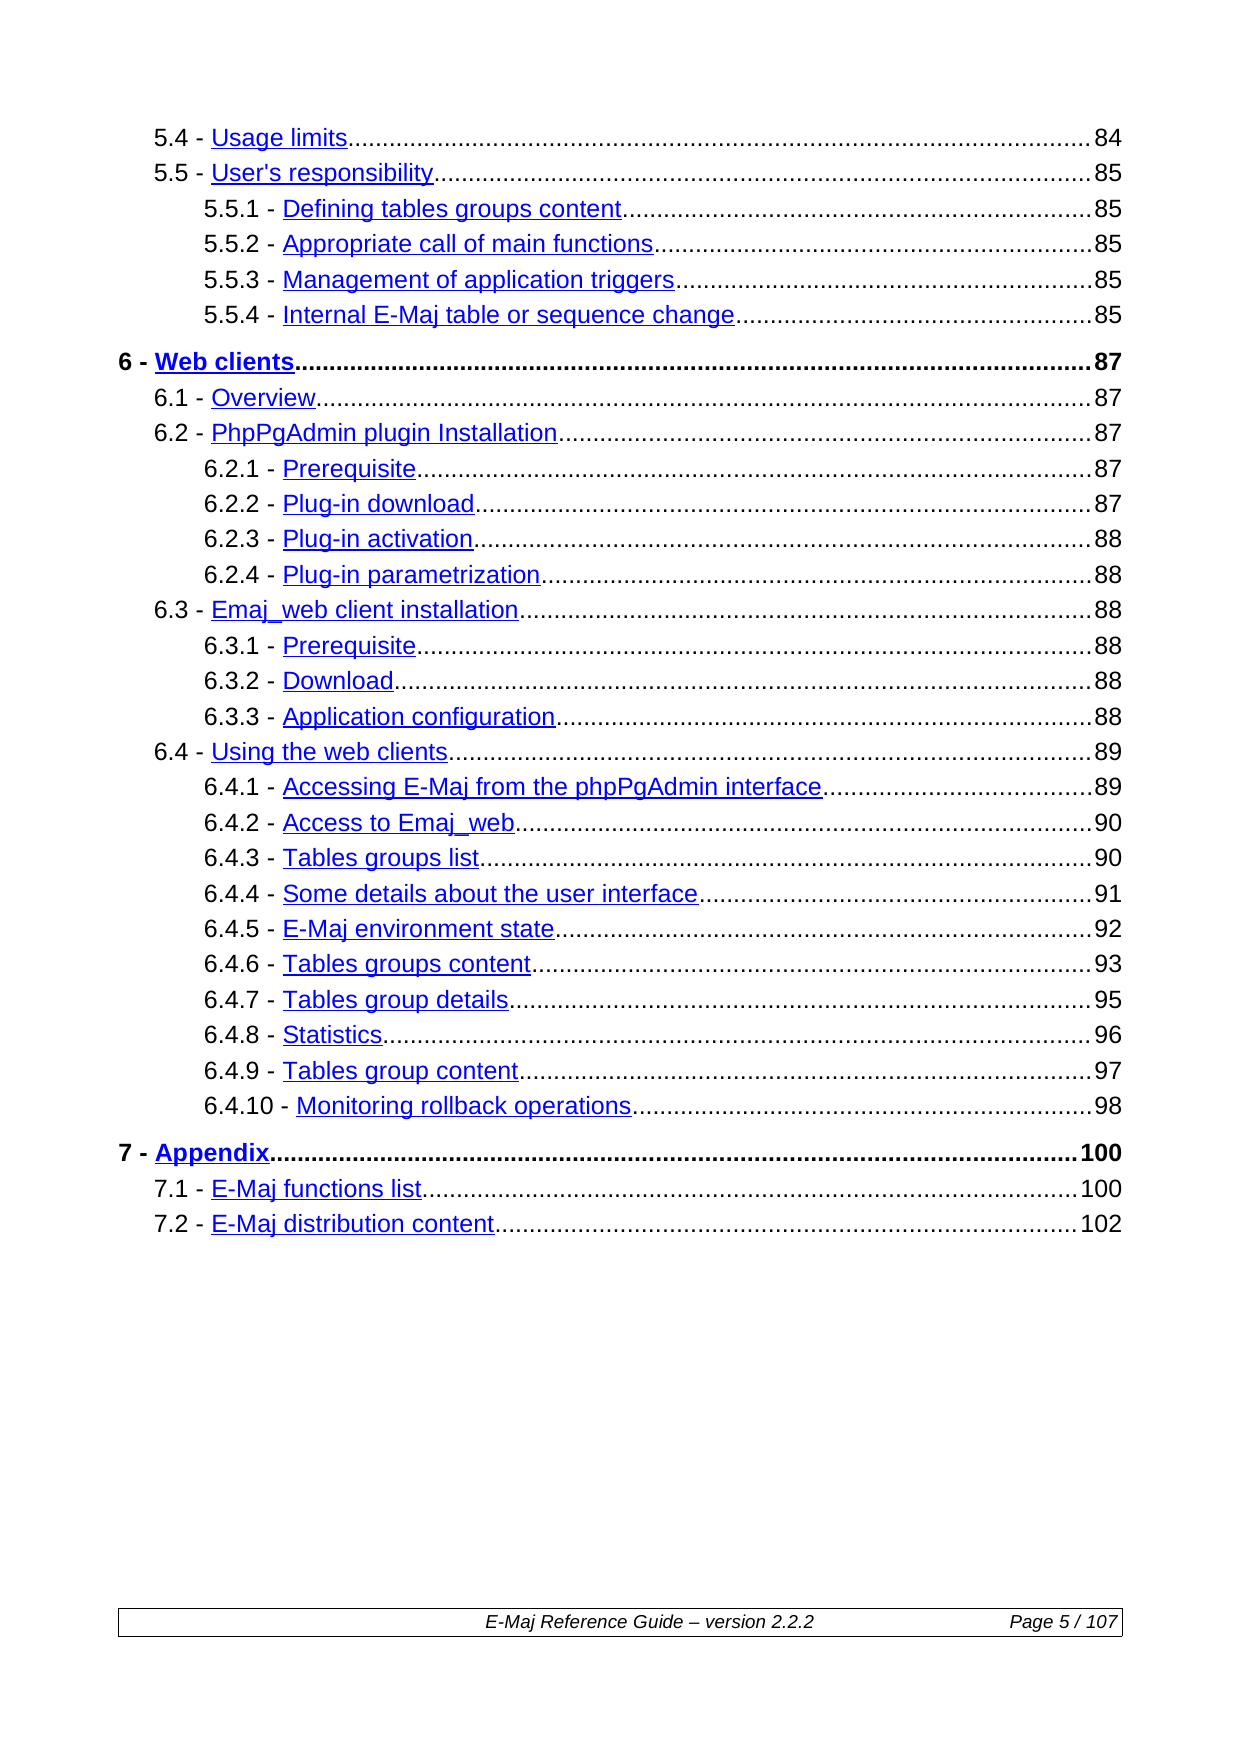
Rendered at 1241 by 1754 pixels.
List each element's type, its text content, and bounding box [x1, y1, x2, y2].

text 5.4 - Usage limits 84 [118, 118, 1122, 153]
text 6.3.3 - Application configuration 88 [168, 697, 1122, 732]
text 6.2.3 - Plug-in activation 88 [168, 519, 1122, 555]
text 6.2.2 - Plug-in download 87 [168, 484, 1122, 519]
text 5.5.1 - Defining tables groups content 85 [168, 189, 1122, 224]
text 6.4.6 - Tables groups content 93 [168, 944, 1122, 980]
text 6.4.8 - Statistics 96 [168, 1015, 1122, 1051]
text 6.4.7 - Tables group details 95 [168, 980, 1122, 1015]
text 7.2 - E-Maj distribution content 102 [118, 1204, 1122, 1239]
text 7 - Appendix 100 [118, 1133, 1122, 1169]
text 5.5.2 - Appropriate call of main functions 85 [168, 224, 1122, 260]
text 5.5.4 - Internal E-Maj table or sequence change 85 [168, 295, 1122, 331]
text 6.3.2 - Download 88 [168, 661, 1122, 697]
text 6.1 - Overview 87 [118, 378, 1122, 413]
text 6.2.1 - Prerequisite 87 [168, 449, 1122, 484]
text 6.2 - PhpPgAdmin plugin Installation 87 [118, 413, 1122, 449]
text 6.4.5 - E-Maj environment state 92 [168, 909, 1122, 944]
text 7.1 - E-Maj functions list 100 [118, 1169, 1122, 1204]
text 6.4 - Using the web clients 89 [118, 732, 1122, 767]
text 6.4.9 - Tables group content 97 [168, 1051, 1122, 1086]
text 6.4.2 - Access to Emaj_web 90 [168, 803, 1122, 838]
text 6.3.1 - Prerequisite 88 [168, 626, 1122, 661]
text 5.5.3 - Management of application triggers 85 [168, 260, 1122, 295]
text 6.2.4 - Plug-in parametrization 88 [168, 555, 1122, 590]
text 6.4.1 - Accessing E-Maj from the phpPgAdmin interface 89 [168, 767, 1122, 803]
text 6.4.4 - Some details about the user interface 91 [168, 874, 1122, 909]
text 6.4.10 - Monitoring rollback operations 98 [168, 1086, 1122, 1122]
text 6.3 - Emaj_web client installation 88 [118, 590, 1122, 626]
text 6.4.3 - Tables groups list 90 [168, 838, 1122, 874]
text 6 - Web clients 87 [118, 342, 1122, 378]
text 5.5 - User's responsibility 85 [118, 153, 1122, 189]
